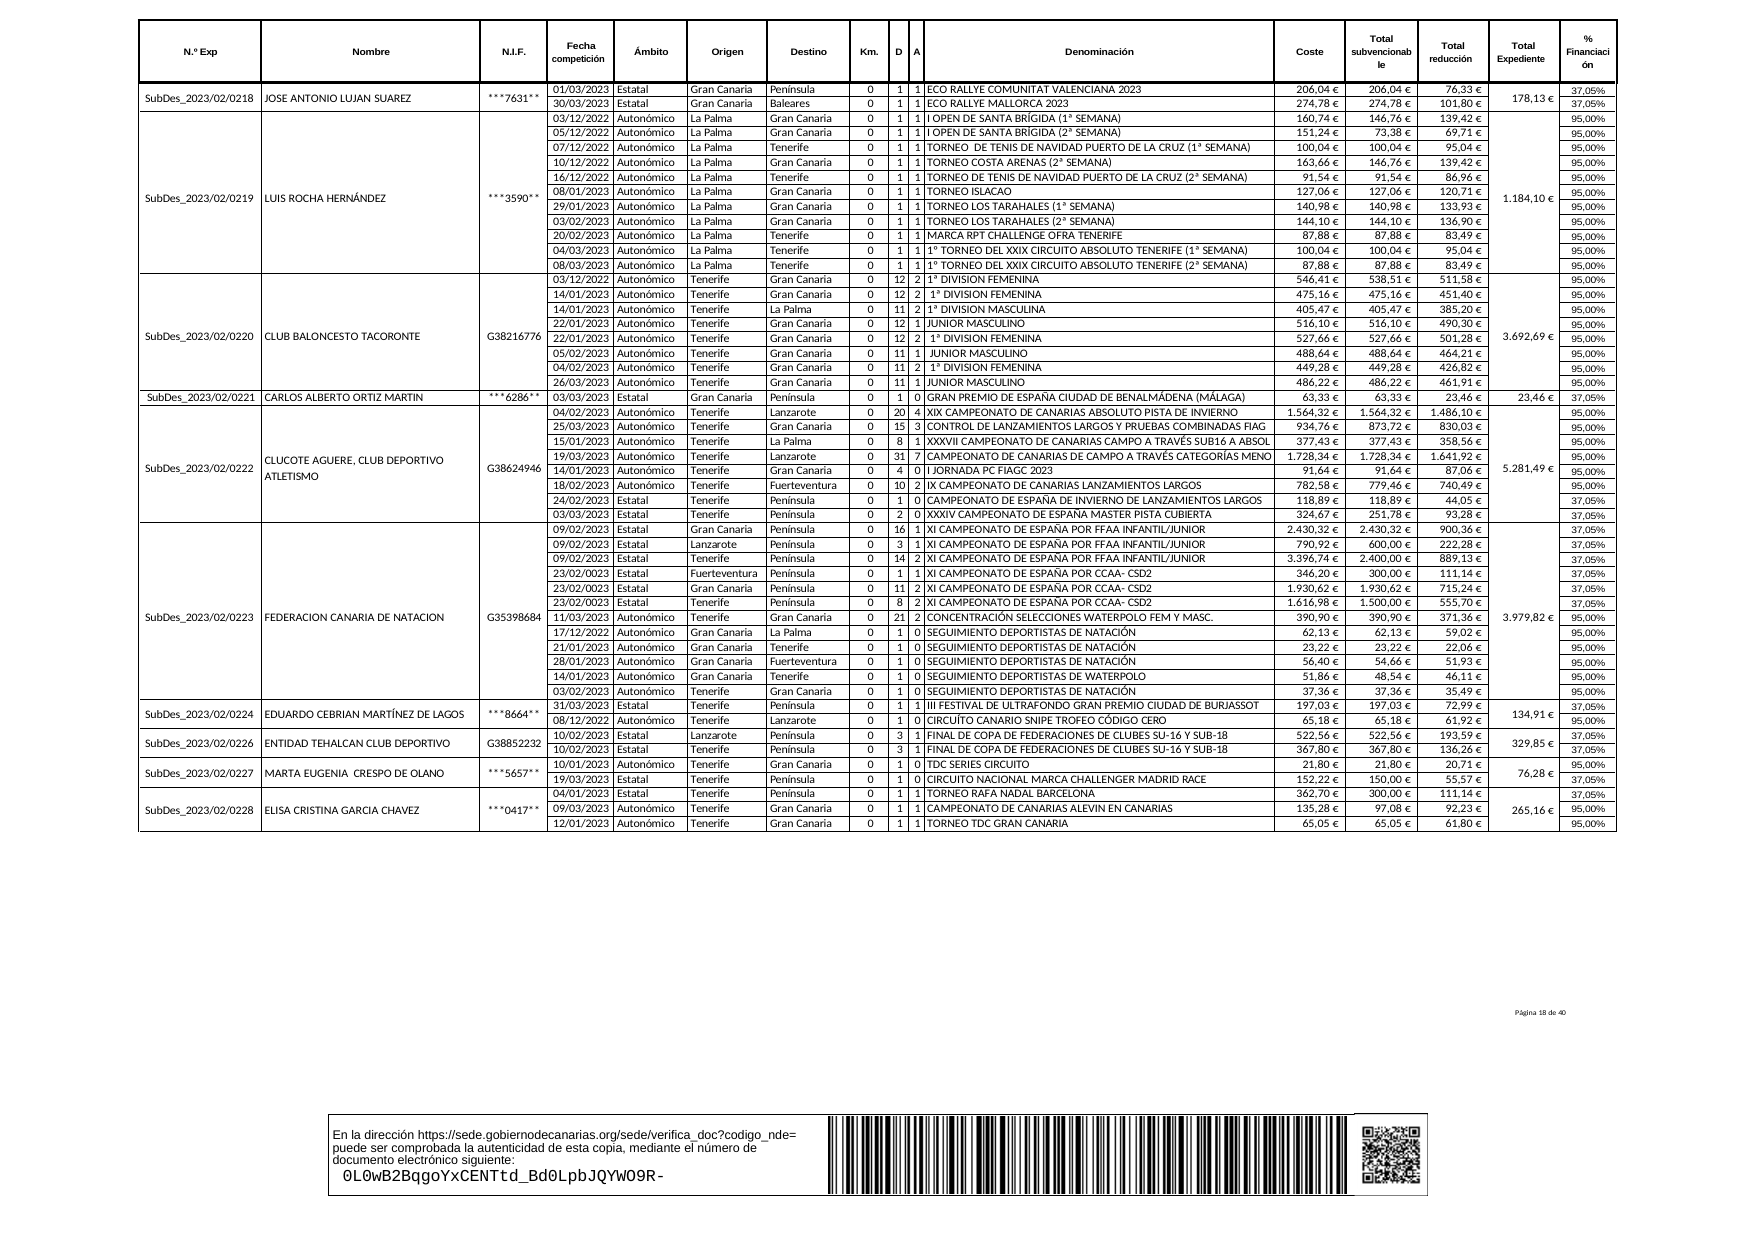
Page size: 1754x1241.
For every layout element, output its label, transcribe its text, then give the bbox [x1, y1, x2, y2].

table_cell 146,76 € [1346, 156, 1417, 170]
table_cell Tenerife [688, 700, 766, 713]
table_cell 1ª DIVISION FEMENINA [925, 362, 1274, 375]
table_cell SEGUIMIENTO DEPORTISTAS DE NATACIÓN [925, 626, 1274, 640]
table_cell ***3590** [480, 112, 547, 272]
table_cell JUNIOR MASCULINO [925, 347, 1274, 361]
table_cell Fuerteventura [767, 655, 849, 669]
table_cell 07/12/2022 [548, 141, 613, 155]
table_cell 405,47 € [1275, 303, 1345, 317]
table_cell 03/12/2022 [548, 112, 613, 126]
table_cell Tenerife [688, 288, 766, 302]
table_cell 329,85 € [1489, 729, 1559, 757]
table_cell XIX CAMPEONATO DE CANARIAS ABSOLUTO PISTA DE INVIERNO [925, 406, 1274, 419]
picture [828, 1116, 1347, 1194]
table_cell 93,28 € [1418, 509, 1488, 522]
table_cell Gran Canaria [767, 465, 849, 478]
table_cell 21/01/2023 [548, 641, 613, 654]
table_cell 1 [909, 802, 924, 816]
table_cell Gran Canaria [767, 215, 849, 228]
table_cell 0 [850, 582, 888, 596]
table_cell 16 [889, 523, 908, 537]
table_cell 11 [889, 376, 908, 390]
table_cell 527,66 € [1275, 332, 1345, 346]
table_cell 1.930,62 € [1346, 582, 1417, 596]
table_cell 377,43 € [1346, 435, 1417, 449]
table_cell 1 [909, 538, 924, 552]
table_cell Gran Canaria [767, 185, 849, 199]
table_cell 62,13 € [1275, 626, 1345, 640]
table_cell La Palma [688, 185, 766, 199]
table_cell Tenerife [767, 141, 849, 155]
table_cell 1ª DIVISION FEMENINA [925, 274, 1274, 287]
table_cell Tenerife [767, 641, 849, 654]
table_cell 54,66 € [1346, 655, 1417, 669]
table_cell ***8664** [480, 700, 547, 728]
table_cell 1.930,62 € [1275, 582, 1345, 596]
table_cell Tenerife [767, 670, 849, 684]
table_cell Tenerife [688, 788, 766, 801]
table_cell 95,00% [1560, 816, 1616, 831]
table_cell 0 [909, 685, 924, 698]
table_cell 516,10 € [1346, 318, 1417, 331]
table_cell 23/02/0023 [548, 597, 613, 610]
table_cell 1 [889, 641, 908, 654]
table_cell 95,00% [1560, 640, 1616, 654]
table_cell 206,04 € [1346, 84, 1417, 96]
table_cell Gran Canaria [767, 332, 849, 346]
table_cell 0 [850, 406, 888, 419]
table_header Fecha competición [548, 21, 613, 81]
table_cell 22/01/2023 [548, 332, 613, 346]
table_cell 1 [889, 567, 908, 581]
table_cell 15 [889, 420, 908, 434]
table_cell 1 [909, 318, 924, 331]
table_cell 65,05 € [1346, 817, 1417, 831]
table_cell Estatal [614, 773, 687, 787]
table_cell 0 [850, 758, 888, 772]
table_cell 1 [909, 567, 924, 581]
table_cell TDC SERIES CIRCUITO [925, 758, 1274, 772]
table_cell 0 [850, 200, 888, 214]
table_cell 152,22 € [1275, 773, 1345, 787]
table_cell Autonómico [614, 259, 687, 272]
table_cell SubDes_2023/02/0221 [139, 390, 261, 405]
table_cell 0 [850, 641, 888, 654]
table_cell Tenerife [688, 362, 766, 375]
table_cell 1 [889, 230, 908, 243]
table_cell Autonómico [614, 758, 687, 772]
table_cell La Palma [688, 215, 766, 228]
table_cell 100,04 € [1346, 141, 1417, 155]
table_cell Península [767, 538, 849, 552]
table_cell IX CAMPEONATO DE CANARIAS LANZAMIENTOS LARGOS [925, 479, 1274, 493]
table_cell XXXIV CAMPEONATO DE ESPAÑA MASTER PISTA CUBIERTA [925, 509, 1274, 522]
table_cell Lanzarote [767, 450, 849, 463]
table_cell 48,54 € [1346, 670, 1417, 684]
table_cell Autonómico [614, 244, 687, 258]
table_cell 51,93 € [1418, 655, 1488, 669]
table_cell 72,99 € [1418, 700, 1488, 713]
table_cell 1 [909, 112, 924, 126]
table_cell TORNEO DE TENIS DE NAVIDAD PUERTO DE LA CRUZ (1ª SEMANA) [925, 141, 1274, 155]
table_cell 31/03/2023 [548, 700, 613, 713]
table_cell Tenerife [688, 509, 766, 522]
table_cell Estatal [614, 597, 687, 610]
table_cell 501,28 € [1418, 332, 1488, 346]
table_cell 0 [850, 347, 888, 361]
table_cell 0 [850, 185, 888, 199]
table_cell 37,36 € [1346, 685, 1417, 698]
table_cell La Palma [767, 303, 849, 317]
table_cell 95,00% [1560, 229, 1616, 243]
table_cell 01/03/2023 [548, 84, 613, 96]
table_cell Estatal [614, 84, 687, 96]
table_cell 83,49 € [1418, 230, 1488, 243]
table_cell Península [767, 744, 849, 757]
table_cell Tenerife [688, 553, 766, 566]
table_cell Autonómico [614, 362, 687, 375]
table_cell G38216776 [480, 274, 547, 390]
table_cell 1 [909, 230, 924, 243]
table_cell 87,06 € [1418, 465, 1488, 478]
table_cell 486,22 € [1346, 376, 1417, 390]
table_cell 19/03/2023 [548, 773, 613, 787]
table_cell 11/03/2023 [548, 611, 613, 625]
table_cell 118,89 € [1346, 494, 1417, 507]
table_cell 100,04 € [1346, 244, 1417, 258]
table_cell 37,05% [1560, 81, 1616, 96]
table_cell 0 [850, 773, 888, 787]
table_cell 0 [850, 817, 888, 831]
table_cell 0 [850, 714, 888, 728]
table_cell 527,66 € [1346, 332, 1417, 346]
table_cell 1 [909, 259, 924, 272]
table_cell 08/12/2022 [548, 714, 613, 728]
table_cell 0 [850, 362, 888, 375]
table_cell 83,49 € [1418, 259, 1488, 272]
table_cell 0 [850, 788, 888, 801]
table_cell Tenerife [688, 479, 766, 493]
table_cell 1 [889, 97, 908, 111]
table_cell CAMPEONATO DE CANARIAS DE CAMPO A TRAVÉS CATEGORÍAS MENO [925, 450, 1274, 463]
table_cell 251,78 € [1346, 509, 1417, 522]
table_cell SubDes_2023/02/0227 [139, 757, 261, 787]
table_cell 1 [889, 141, 908, 155]
table_header N.I.F. [481, 21, 546, 81]
picture [1354, 1113, 1428, 1196]
table_cell 03/12/2022 [548, 274, 613, 287]
table_cell 10/02/2023 [548, 729, 613, 742]
table_cell 0 [909, 655, 924, 669]
table_cell 426,82 € [1418, 362, 1488, 375]
table_cell Tenerife [688, 494, 766, 507]
table_cell 367,80 € [1275, 744, 1345, 757]
table_cell La Palma [688, 127, 766, 140]
table_cell 18/02/2023 [548, 479, 613, 493]
table_cell 25/03/2023 [548, 420, 613, 434]
table_cell Autonómico [614, 641, 687, 654]
table_cell 15/01/2023 [548, 435, 613, 449]
table_cell CLUCOTE AGUERE, CLUB DEPORTIVO ATLETISMO [262, 406, 479, 522]
table_cell 1 [909, 185, 924, 199]
table_cell XI CAMPEONATO DE ESPAÑA POR CCAA- CSD2 [925, 597, 1274, 610]
table_cell 1 [889, 112, 908, 126]
table_cell 37,05% [1560, 537, 1616, 552]
table_cell 873,72 € [1346, 420, 1417, 434]
table_cell 95,00% [1560, 419, 1616, 434]
table_cell 1 [889, 185, 908, 199]
table_cell 1.641,92 € [1418, 450, 1488, 463]
table_cell 1 [909, 700, 924, 713]
table_cell 4 [909, 406, 924, 419]
table_cell SubDes_2023/02/0219 [139, 111, 261, 272]
table_cell Tenerife [767, 230, 849, 243]
table_cell La Palma [767, 435, 849, 449]
table_cell 95,00% [1560, 464, 1616, 478]
table_cell La Palma [688, 244, 766, 258]
table_cell 76,28 € [1489, 758, 1559, 787]
table_cell 1ª DIVISION MASCULINA [925, 303, 1274, 317]
table_cell JUNIOR MASCULINO [925, 318, 1274, 331]
table_cell Tenerife [688, 435, 766, 449]
table_cell 1 [889, 670, 908, 684]
table_cell 3 [889, 538, 908, 552]
table_cell 1 [889, 773, 908, 787]
table_cell 22/01/2023 [548, 318, 613, 331]
table_cell Tenerife [688, 274, 766, 287]
table_cell Gran Canaria [767, 156, 849, 170]
table_cell 63,33 € [1275, 391, 1345, 405]
table_cell 488,64 € [1346, 347, 1417, 361]
table_cell 10/12/2022 [548, 156, 613, 170]
table_header Denominación [925, 21, 1273, 81]
table_cell 37,05% [1560, 522, 1616, 537]
table_cell La Palma [767, 626, 849, 640]
table_cell 1.500,00 € [1346, 597, 1417, 610]
table_cell 12 [889, 274, 908, 287]
table_cell Estatal [614, 553, 687, 566]
table_cell 163,66 € [1275, 156, 1345, 170]
table_cell Autonómico [614, 347, 687, 361]
table_cell 139,42 € [1418, 156, 1488, 170]
table_cell 0 [850, 611, 888, 625]
table_cell 37,05% [1560, 699, 1616, 713]
table_cell 12 [889, 332, 908, 346]
table_cell I OPEN DE SANTA BRÍGIDA (1ª SEMANA) [925, 112, 1274, 126]
table_cell 2 [909, 274, 924, 287]
table_cell Autonómico [614, 655, 687, 669]
table_cell 11 [889, 303, 908, 317]
table_cell 100,04 € [1275, 244, 1345, 258]
table_cell ***6286** [480, 391, 547, 405]
table_cell 95,00% [1560, 478, 1616, 493]
table_cell Estatal [614, 788, 687, 801]
table_cell SEGUIMIENTO DEPORTISTAS DE NATACIÓN [925, 655, 1274, 669]
table_cell Tenerife [688, 773, 766, 787]
table_cell 1 [909, 244, 924, 258]
table_cell 449,28 € [1346, 362, 1417, 375]
table_cell 08/01/2023 [548, 185, 613, 199]
table_cell 76,33 € [1418, 84, 1488, 96]
table_cell 111,14 € [1418, 567, 1488, 581]
table_cell 900,36 € [1418, 523, 1488, 537]
table_cell Estatal [614, 523, 687, 537]
table_cell 95,00% [1560, 111, 1616, 126]
table_cell 8 [889, 435, 908, 449]
table_cell 0 [850, 274, 888, 287]
table_cell 0 [850, 509, 888, 522]
table_cell SubDes_2023/02/0223 [139, 522, 261, 698]
table_cell 87,88 € [1275, 259, 1345, 272]
table_cell XI CAMPEONATO DE ESPAÑA POR CCAA- CSD2 [925, 582, 1274, 596]
table_cell 1 [909, 788, 924, 801]
table_cell 20 [889, 406, 908, 419]
table_cell Fuerteventura [767, 479, 849, 493]
table_cell 136,90 € [1418, 215, 1488, 228]
table_cell 0 [850, 391, 888, 405]
table_cell 95,00% [1560, 346, 1616, 361]
table_cell 21,80 € [1346, 758, 1417, 772]
table_header Total reducción [1419, 21, 1488, 81]
table_cell Fuerteventura [688, 567, 766, 581]
table_cell 1ª DIVISION FEMENINA [925, 288, 1274, 302]
table_cell 14/01/2023 [548, 303, 613, 317]
table_cell 4 [889, 465, 908, 478]
table_cell 14 [889, 553, 908, 566]
table_cell La Palma [688, 112, 766, 126]
table_cell EDUARDO CEBRIAN MARTÍNEZ DE LAGOS [262, 700, 479, 728]
table_cell 0 [850, 303, 888, 317]
table_cell 26/03/2023 [548, 376, 613, 390]
table_cell Península [767, 391, 849, 405]
table_cell 146,76 € [1346, 112, 1417, 126]
table_cell 0 [850, 97, 888, 111]
table_cell 127,06 € [1346, 185, 1417, 199]
table_cell Baleares [767, 97, 849, 111]
table_cell 0 [850, 84, 888, 96]
table_cell Autonómico [614, 611, 687, 625]
table_cell 95,00% [1560, 610, 1616, 625]
table_cell 2 [909, 553, 924, 566]
table_cell 62,13 € [1346, 626, 1417, 640]
table_cell La Palma [688, 171, 766, 184]
table_header Total subvencionab le [1346, 21, 1417, 81]
table_cell 65,18 € [1275, 714, 1345, 728]
table_cell Tenerife [688, 406, 766, 419]
table_cell Tenerife [688, 744, 766, 757]
table_cell XI CAMPEONATO DE ESPAÑA POR FFAA INFANTIL/JUNIOR [925, 553, 1274, 566]
table_cell CONTROL DE LANZAMIENTOS LARGOS Y PRUEBAS COMBINADAS FIAG [925, 420, 1274, 434]
table_cell SubDes_2023/02/0228 [139, 787, 261, 831]
table_cell 0 [850, 479, 888, 493]
table_cell 1 [909, 744, 924, 757]
table_cell 0 [850, 376, 888, 390]
table_cell Tenerife [688, 376, 766, 390]
table_cell 12 [889, 288, 908, 302]
table_cell SEGUIMIENTO DEPORTISTAS DE NATACIÓN [925, 641, 1274, 654]
table_cell 0 [909, 391, 924, 405]
table_header % Financiaci ón [1561, 21, 1616, 81]
table_cell 95,00% [1560, 287, 1616, 302]
table_cell 23,46 € [1418, 391, 1488, 405]
table_cell 65,18 € [1346, 714, 1417, 728]
table_cell 0 [850, 626, 888, 640]
table_cell 715,24 € [1418, 582, 1488, 596]
table_cell 782,58 € [1275, 479, 1345, 493]
table_cell 367,80 € [1346, 744, 1417, 757]
table_cell 0 [909, 670, 924, 684]
table_cell 600,00 € [1346, 538, 1417, 552]
table_cell La Palma [688, 156, 766, 170]
table_cell 73,38 € [1346, 127, 1417, 140]
table_cell 3.396,74 € [1275, 553, 1345, 566]
table_cell 95,00% [1560, 757, 1616, 772]
table_cell 0 [850, 553, 888, 566]
table_cell Autonómico [614, 230, 687, 243]
table_cell Autonómico [614, 332, 687, 346]
table_cell 22,06 € [1418, 641, 1488, 654]
table_cell 0 [850, 465, 888, 478]
table_cell 23,22 € [1275, 641, 1345, 654]
table_cell 87,88 € [1346, 230, 1417, 243]
table_cell Tenerife [688, 318, 766, 331]
table_header Origen [688, 21, 766, 81]
table_cell III FESTIVAL DE ULTRAFONDO GRAN PREMIO CIUDAD DE BURJASSOT [925, 700, 1274, 713]
table_cell Autonómico [614, 185, 687, 199]
table_cell ***0417** [480, 788, 547, 831]
table_cell 546,41 € [1275, 274, 1345, 287]
table_cell SubDes_2023/02/0224 [139, 699, 261, 728]
table_cell 475,16 € [1346, 288, 1417, 302]
table_cell 03/02/2023 [548, 685, 613, 698]
table_cell MARCA RPT CHALLENGE OFRA TENERIFE [925, 230, 1274, 243]
table_cell 51,86 € [1275, 670, 1345, 684]
table_cell 95,04 € [1418, 141, 1488, 155]
table_cell 97,08 € [1346, 802, 1417, 816]
table_cell 21 [889, 611, 908, 625]
table_cell Península [767, 729, 849, 742]
table_cell 95,00% [1560, 625, 1616, 640]
table_cell ECO RALLYE MALLORCA 2023 [925, 97, 1274, 111]
table_cell 0 [850, 156, 888, 170]
table_cell 522,56 € [1346, 729, 1417, 742]
table_cell 28/01/2023 [548, 655, 613, 669]
table_cell 23,22 € [1346, 641, 1417, 654]
table_cell Gran Canaria [688, 97, 766, 111]
table_cell 0 [909, 494, 924, 507]
table_cell Península [767, 700, 849, 713]
table_cell 1.616,98 € [1275, 597, 1345, 610]
table_cell Península [767, 553, 849, 566]
table_cell 65,05 € [1275, 817, 1345, 831]
table_cell 0 [850, 567, 888, 581]
table_cell Gran Canaria [767, 318, 849, 331]
table_cell Autonómico [614, 200, 687, 214]
table_cell 92,23 € [1418, 802, 1488, 816]
table_cell 101,80 € [1418, 97, 1488, 111]
table_cell 0 [850, 141, 888, 155]
table_cell 37,05% [1560, 566, 1616, 581]
table_cell Autonómico [614, 127, 687, 140]
table_cell 1.486,10 € [1418, 406, 1488, 419]
table_cell 37,05% [1560, 552, 1616, 566]
table_cell JOSE ANTONIO LUJAN SUAREZ [262, 84, 479, 111]
table_cell 3 [909, 420, 924, 434]
table_cell 538,51 € [1346, 274, 1417, 287]
table_cell Gran Canaria [767, 420, 849, 434]
table_cell 2 [909, 288, 924, 302]
table_cell Gran Canaria [688, 626, 766, 640]
table_cell 1 [889, 494, 908, 507]
table_cell 2 [909, 611, 924, 625]
table_cell 1.564,32 € [1275, 406, 1345, 419]
table_cell 95,00% [1560, 199, 1616, 214]
table_cell Autonómico [614, 171, 687, 184]
table_cell Estatal [614, 97, 687, 111]
table_cell Autonómico [614, 685, 687, 698]
table_cell 37,05% [1560, 96, 1616, 111]
table_cell 1 [889, 685, 908, 698]
table_cell 0 [909, 758, 924, 772]
table_cell TORNEO RAFA NADAL BARCELONA [925, 788, 1274, 801]
table_cell 95,00% [1560, 654, 1616, 669]
table_cell 1 [909, 729, 924, 742]
table_cell 37,05% [1560, 493, 1616, 507]
table_cell La Palma [688, 259, 766, 272]
table_cell Gran Canaria [767, 347, 849, 361]
table_cell Tenerife [688, 303, 766, 317]
table_cell 2 [909, 362, 924, 375]
table_header Nombre [262, 21, 479, 81]
table_cell 1 [889, 215, 908, 228]
table_cell 1 [909, 127, 924, 140]
table_cell SEGUIMIENTO DEPORTISTAS DE WATERPOLO [925, 670, 1274, 684]
table_cell 7 [909, 450, 924, 463]
table_cell 35,49 € [1418, 685, 1488, 698]
table_cell 1 [889, 655, 908, 669]
table_cell TORNEO LOS TARAHALES (2ª SEMANA) [925, 215, 1274, 228]
table_cell 0 [850, 744, 888, 757]
table_cell 23/02/0023 [548, 582, 613, 596]
table_cell 91,54 € [1275, 171, 1345, 184]
table_cell Autonómico [614, 802, 687, 816]
table_cell ECO RALLYE COMUNITAT VALENCIANA 2023 [925, 84, 1274, 96]
table_cell 0 [850, 127, 888, 140]
table_cell Tenerife [767, 171, 849, 184]
table_cell 95,04 € [1418, 244, 1488, 258]
table_cell La Palma [688, 141, 766, 155]
table_cell CAMPEONATO DE ESPAÑA DE INVIERNO DE LANZAMIENTOS LARGOS [925, 494, 1274, 507]
table_cell TORNEO TDC GRAN CANARIA [925, 817, 1274, 831]
table_cell Península [767, 597, 849, 610]
table_cell 95,00% [1560, 273, 1616, 287]
table_cell 23,46 € [1489, 391, 1559, 405]
table_cell 09/03/2023 [548, 802, 613, 816]
table_cell 91,64 € [1346, 465, 1417, 478]
table_cell SubDes_2023/02/0218 [139, 84, 261, 111]
table_cell 56,40 € [1275, 655, 1345, 669]
table_cell 37,05% [1560, 508, 1616, 522]
table_cell G38624946 [480, 406, 547, 522]
table_cell 324,67 € [1275, 509, 1345, 522]
table_cell 0 [850, 494, 888, 507]
table_cell ***5657** [480, 758, 547, 787]
table_cell I OPEN DE SANTA BRÍGIDA (2ª SEMANA) [925, 127, 1274, 140]
table_header Km. [851, 21, 888, 81]
table_cell Autonómico [614, 435, 687, 449]
table_cell 63,33 € [1346, 391, 1417, 405]
table_cell 10 [889, 479, 908, 493]
table_cell La Palma [688, 200, 766, 214]
table_header Coste [1275, 21, 1344, 81]
table_cell 1 [909, 171, 924, 184]
table_cell 1 [889, 626, 908, 640]
table_cell 95,00% [1560, 126, 1616, 140]
table_cell Gran Canaria [767, 274, 849, 287]
table_cell 16/12/2022 [548, 171, 613, 184]
table_cell ELISA CRISTINA GARCIA CHAVEZ [262, 788, 479, 831]
table_cell 37,05% [1560, 596, 1616, 610]
table_cell G35398684 [480, 523, 547, 698]
table_cell 95,00% [1560, 184, 1616, 199]
table_cell 522,56 € [1275, 729, 1345, 742]
table_cell 1ª DIVISION FEMENINA [925, 332, 1274, 346]
table_cell Tenerife [688, 714, 766, 728]
table_cell CAMPEONATO DE CANARIAS ALEVIN EN CANARIAS [925, 802, 1274, 816]
table_cell Península [767, 582, 849, 596]
table_cell Estatal [614, 509, 687, 522]
table_cell 0 [850, 802, 888, 816]
table_cell 10/01/2023 [548, 758, 613, 772]
table_cell Tenerife [688, 802, 766, 816]
table_cell 2 [909, 332, 924, 346]
table_cell Península [767, 84, 849, 96]
table_cell Autonómico [614, 274, 687, 287]
table_cell 5.281,49 € [1489, 406, 1559, 522]
table_cell 95,00% [1560, 331, 1616, 346]
table_cell Autonómico [614, 215, 687, 228]
table_cell 300,00 € [1346, 567, 1417, 581]
table_cell 1 [889, 758, 908, 772]
table_cell 20,71 € [1418, 758, 1488, 772]
table_cell 37,05% [1560, 743, 1616, 757]
table_cell G38852232 [480, 729, 547, 757]
table_cell FINAL DE COPA DE FEDERACIONES DE CLUBES SU-16 Y SUB-18 [925, 729, 1274, 742]
table_cell 1 [889, 200, 908, 214]
table_cell 91,54 € [1346, 171, 1417, 184]
table_cell 1 [889, 244, 908, 258]
table_cell 14/01/2023 [548, 465, 613, 478]
table_cell 118,89 € [1275, 494, 1345, 507]
table_cell 511,58 € [1418, 274, 1488, 287]
table_cell 08/03/2023 [548, 259, 613, 272]
table_cell 86,96 € [1418, 171, 1488, 184]
table_cell 95,00% [1560, 684, 1616, 698]
table_cell Autonómico [614, 288, 687, 302]
table_cell ***7631** [480, 84, 547, 111]
table_cell XXXVII CAMPEONATO DE CANARIAS CAMPO A TRAVÉS SUB16 A ABSOL [925, 435, 1274, 449]
table_cell SubDes_2023/02/0226 [139, 728, 261, 757]
table_cell 0 [850, 655, 888, 669]
table_cell Tenerife [688, 597, 766, 610]
table_cell 37,05% [1560, 390, 1616, 405]
table_cell 44,05 € [1418, 494, 1488, 507]
table_cell La Palma [688, 230, 766, 243]
table_cell 1 [909, 141, 924, 155]
table_cell 1 [889, 156, 908, 170]
table_cell 2.400,00 € [1346, 553, 1417, 566]
table_cell 2 [909, 597, 924, 610]
table_cell 1º TORNEO DEL XXIX CIRCUITO ABSOLUTO TENERIFE (2ª SEMANA) [925, 259, 1274, 272]
table_cell 19/03/2023 [548, 450, 613, 463]
table_cell 11 [889, 347, 908, 361]
table_cell 1 [889, 391, 908, 405]
table_cell 2 [909, 303, 924, 317]
table_cell 95,00% [1560, 449, 1616, 463]
table_cell 274,78 € [1275, 97, 1345, 111]
table_cell 362,70 € [1275, 788, 1345, 801]
table_cell Gran Canaria [688, 391, 766, 405]
table_cell XI CAMPEONATO DE ESPAÑA POR FFAA INFANTIL/JUNIOR [925, 538, 1274, 552]
table_header Ámbito [615, 21, 686, 81]
table_cell 133,93 € [1418, 200, 1488, 214]
table_cell CONCENTRACIÓN SELECCIONES WATERPOLO FEM Y MASC. [925, 611, 1274, 625]
table_cell Gran Canaria [688, 523, 766, 537]
table_cell 3 [889, 729, 908, 742]
table_cell 1 [889, 84, 908, 96]
table_cell Tenerife [688, 332, 766, 346]
table_cell 69,71 € [1418, 127, 1488, 140]
table_cell Tenerife [688, 420, 766, 434]
table_cell 61,92 € [1418, 714, 1488, 728]
table_cell 0 [850, 597, 888, 610]
table_cell 95,00% [1560, 434, 1616, 449]
table_cell Tenerife [688, 347, 766, 361]
table_cell 1 [909, 156, 924, 170]
table_cell Tenerife [688, 758, 766, 772]
table_cell 488,64 € [1275, 347, 1345, 361]
table_cell 91,64 € [1275, 465, 1345, 478]
table_cell Gran Canaria [767, 200, 849, 214]
table_cell 139,42 € [1418, 112, 1488, 126]
table_cell Lanzarote [767, 406, 849, 419]
table_cell Autonómico [614, 817, 687, 831]
table_cell 300,00 € [1346, 788, 1417, 801]
table_cell 0 [850, 435, 888, 449]
table_cell CIRCUITO NACIONAL MARCA CHALLENGER MADRID RACE [925, 773, 1274, 787]
table_cell LUIS ROCHA HERNÁNDEZ [262, 112, 479, 272]
table_cell Gran Canaria [688, 670, 766, 684]
text Página 18 de 40 [125, 1008, 1566, 1017]
table_cell 03/03/2023 [548, 391, 613, 405]
table_cell 95,00% [1560, 375, 1616, 390]
table_cell 21,80 € [1275, 758, 1345, 772]
table_cell 100,04 € [1275, 141, 1345, 155]
table_cell 0 [850, 450, 888, 463]
table_cell Gran Canaria [767, 685, 849, 698]
table_cell Autonómico [614, 626, 687, 640]
table_cell 160,74 € [1275, 112, 1345, 126]
table_cell Península [767, 773, 849, 787]
table_cell 95,00% [1560, 258, 1616, 272]
table_cell TORNEO COSTA ARENAS (2ª SEMANA) [925, 156, 1274, 170]
table_cell 8 [889, 597, 908, 610]
table_cell Autonómico [614, 376, 687, 390]
table_cell 95,00% [1560, 361, 1616, 375]
table_cell Tenerife [767, 244, 849, 258]
table_cell Estatal [614, 494, 687, 507]
table_cell 193,59 € [1418, 729, 1488, 742]
table_cell ENTIDAD TEHALCAN CLUB DEPORTIVO [262, 729, 479, 757]
table_cell Gran Canaria [688, 641, 766, 654]
table_cell 04/02/2023 [548, 362, 613, 375]
table_cell Autonómico [614, 714, 687, 728]
table_cell 1.728,34 € [1275, 450, 1345, 463]
table_cell 274,78 € [1346, 97, 1417, 111]
table_cell Tenerife [688, 611, 766, 625]
table_cell Estatal [614, 391, 687, 405]
table_cell 0 [850, 538, 888, 552]
table_cell 265,16 € [1489, 788, 1559, 831]
table_cell 120,71 € [1418, 185, 1488, 199]
table_cell 1º TORNEO DEL XXIX CIRCUITO ABSOLUTO TENERIFE (1ª SEMANA) [925, 244, 1274, 258]
table_cell 10/02/2023 [548, 744, 613, 757]
table_cell 0 [909, 626, 924, 640]
table_cell Estatal [614, 567, 687, 581]
table_cell 358,56 € [1418, 435, 1488, 449]
table_cell 31 [889, 450, 908, 463]
table_cell Península [767, 523, 849, 537]
table_cell XI CAMPEONATO DE ESPAÑA POR FFAA INFANTIL/JUNIOR [925, 523, 1274, 537]
table_cell 206,04 € [1275, 84, 1345, 96]
table_cell 1 [909, 817, 924, 831]
table_cell 150,00 € [1346, 773, 1417, 787]
table_cell 3.692,69 € [1489, 274, 1559, 390]
table_cell 95,00% [1560, 155, 1616, 170]
table_cell 0 [850, 171, 888, 184]
table_cell 490,30 € [1418, 318, 1488, 331]
table_cell 1 [909, 200, 924, 214]
table_cell 197,03 € [1275, 700, 1345, 713]
table_cell 09/02/2023 [548, 538, 613, 552]
table_cell 09/02/2023 [548, 553, 613, 566]
table_cell Tenerife [688, 450, 766, 463]
table_cell Tenerife [688, 685, 766, 698]
table_cell 11 [889, 362, 908, 375]
table_header N.º Exp [140, 21, 260, 81]
table_cell 0 [850, 215, 888, 228]
table_cell 14/01/2023 [548, 288, 613, 302]
table_cell 37,05% [1560, 581, 1616, 596]
table_cell 29/01/2023 [548, 200, 613, 214]
table_cell SEGUIMIENTO DEPORTISTAS DE NATACIÓN [925, 685, 1274, 698]
table_cell 0 [850, 523, 888, 537]
table_cell Autonómico [614, 303, 687, 317]
table_cell SubDes_2023/02/0220 [139, 273, 261, 390]
table_cell 0 [850, 700, 888, 713]
table_cell Gran Canaria [688, 655, 766, 669]
table_cell 405,47 € [1346, 303, 1417, 317]
table_cell 1 [909, 347, 924, 361]
table_cell 0 [850, 318, 888, 331]
table_cell 95,00% [1560, 302, 1616, 317]
table_cell 140,98 € [1346, 200, 1417, 214]
table_cell 2 [889, 509, 908, 522]
table_cell CARLOS ALBERTO ORTIZ MARTIN [262, 391, 479, 405]
table_cell 95,00% [1560, 140, 1616, 155]
table_cell 03/02/2023 [548, 215, 613, 228]
table_cell 2 [909, 479, 924, 493]
table_cell 11 [889, 582, 908, 596]
table_cell 0 [850, 670, 888, 684]
table_cell 934,76 € [1275, 420, 1345, 434]
table_cell 151,24 € [1275, 127, 1345, 140]
table_cell FEDERACION CANARIA DE NATACION [262, 523, 479, 698]
table_cell Autonómico [614, 318, 687, 331]
table_cell Gran Canaria [767, 376, 849, 390]
table_cell 464,21 € [1418, 347, 1488, 361]
table_cell Estatal [614, 744, 687, 757]
table_cell Lanzarote [688, 538, 766, 552]
table_cell 95,00% [1560, 669, 1616, 684]
table_cell 59,02 € [1418, 626, 1488, 640]
table_cell 1 [889, 788, 908, 801]
table_cell 09/02/2023 [548, 523, 613, 537]
table_cell 740,49 € [1418, 479, 1488, 493]
table_cell 95,00% [1560, 214, 1616, 228]
table_cell 2 [909, 582, 924, 596]
table_cell MARTA EUGENIA CRESPO DE OLANO [262, 758, 479, 787]
table_cell 136,26 € [1418, 744, 1488, 757]
table_cell 3.979,82 € [1489, 523, 1559, 698]
table_cell 12 [889, 318, 908, 331]
table_cell Península [767, 788, 849, 801]
table_cell 0 [850, 288, 888, 302]
table_cell 87,88 € [1346, 259, 1417, 272]
table_header Total Expediente [1490, 21, 1559, 81]
table_cell Autonómico [614, 406, 687, 419]
table_cell 1 [889, 700, 908, 713]
table_cell 1 [909, 435, 924, 449]
table_cell 37,05% [1560, 728, 1616, 742]
table_cell Autonómico [614, 479, 687, 493]
table_cell 24/02/2023 [548, 494, 613, 507]
table_cell TORNEO ISLACAO [925, 185, 1274, 199]
table_cell Gran Canaria [767, 802, 849, 816]
table_cell Estatal [614, 729, 687, 742]
table_cell 0 [909, 641, 924, 654]
table_cell 1 [889, 171, 908, 184]
table_cell 127,06 € [1275, 185, 1345, 199]
table_cell 1 [889, 259, 908, 272]
table_cell 95,00% [1560, 170, 1616, 184]
table_cell 111,14 € [1418, 788, 1488, 801]
table_cell 20/02/2023 [548, 230, 613, 243]
table_cell 790,92 € [1275, 538, 1345, 552]
table_cell 1 [889, 127, 908, 140]
table_cell Lanzarote [688, 729, 766, 742]
table_cell TORNEO LOS TARAHALES (1ª SEMANA) [925, 200, 1274, 214]
table_cell 486,22 € [1275, 376, 1345, 390]
table_cell 05/02/2023 [548, 347, 613, 361]
table_cell 135,28 € [1275, 802, 1345, 816]
table_cell 0 [909, 714, 924, 728]
table_cell Gran Canaria [767, 817, 849, 831]
table_cell Autonómico [614, 112, 687, 126]
table_cell 95,00% [1560, 243, 1616, 258]
table_cell CIRCUÍTO CANARIO SNIPE TROFEO CÓDIGO CERO [925, 714, 1274, 728]
table_cell 1 [909, 376, 924, 390]
table_cell 0 [850, 729, 888, 742]
table_cell 222,28 € [1418, 538, 1488, 552]
table_cell 0 [850, 259, 888, 272]
table_cell Gran Canaria [767, 112, 849, 126]
table_cell 61,80 € [1418, 817, 1488, 831]
table_cell Autonómico [614, 141, 687, 155]
table_cell Península [767, 509, 849, 522]
table_cell 95,00% [1560, 405, 1616, 419]
table_cell 95,00% [1560, 801, 1616, 816]
table_cell 46,11 € [1418, 670, 1488, 684]
table_cell I JORNADA PC FIAGC 2023 [925, 465, 1274, 478]
table_cell Gran Canaria [767, 288, 849, 302]
table_cell Autonómico [614, 450, 687, 463]
table_cell 04/03/2023 [548, 244, 613, 258]
table_cell 0 [850, 420, 888, 434]
table_cell 889,13 € [1418, 553, 1488, 566]
table_cell Autonómico [614, 670, 687, 684]
table_cell CLUB BALONCESTO TACORONTE [262, 274, 479, 390]
table_cell 14/01/2023 [548, 670, 613, 684]
table_cell 390,90 € [1346, 611, 1417, 625]
table_cell 1 [909, 523, 924, 537]
table_cell Gran Canaria [767, 758, 849, 772]
table_cell Tenerife [688, 817, 766, 831]
table_cell 0 [850, 230, 888, 243]
table_cell Gran Canaria [767, 362, 849, 375]
table_cell Gran Canaria [688, 84, 766, 96]
table_cell 0 [850, 244, 888, 258]
table_cell Autonómico [614, 420, 687, 434]
table_cell 37,05% [1560, 772, 1616, 787]
table_cell 178,13 € [1489, 84, 1559, 111]
table_cell Península [767, 494, 849, 507]
table_cell Estatal [614, 582, 687, 596]
table_header A [910, 21, 923, 81]
table_cell 04/02/2023 [548, 406, 613, 419]
table_cell 1 [909, 97, 924, 111]
table_cell 87,88 € [1275, 230, 1345, 243]
table_cell 37,36 € [1275, 685, 1345, 698]
table_cell Autonómico [614, 156, 687, 170]
table_cell 1.564,32 € [1346, 406, 1417, 419]
table_cell 197,03 € [1346, 700, 1417, 713]
table_cell XI CAMPEONATO DE ESPAÑA POR CCAA- CSD2 [925, 567, 1274, 581]
table_cell 05/12/2022 [548, 127, 613, 140]
table_cell 12/01/2023 [548, 817, 613, 831]
table_cell TORNEO DE TENIS DE NAVIDAD PUERTO DE LA CRUZ (2ª SEMANA) [925, 171, 1274, 184]
table_cell 134,91 € [1489, 700, 1559, 728]
table_cell 1 [909, 215, 924, 228]
table_cell 95,00% [1560, 713, 1616, 728]
table_cell 0 [909, 773, 924, 787]
table_cell 451,40 € [1418, 288, 1488, 302]
table_cell 2.430,32 € [1275, 523, 1345, 537]
table_cell Gran Canaria [767, 611, 849, 625]
table_cell 0 [909, 465, 924, 478]
table_cell 0 [909, 509, 924, 522]
table_cell 23/02/0023 [548, 567, 613, 581]
table_cell 0 [850, 112, 888, 126]
table_cell JUNIOR MASCULINO [925, 376, 1274, 390]
table_cell 144,10 € [1275, 215, 1345, 228]
table_cell 390,90 € [1275, 611, 1345, 625]
table_cell 449,28 € [1275, 362, 1345, 375]
table_cell 37,05% [1560, 787, 1616, 801]
table_cell 17/12/2022 [548, 626, 613, 640]
table_cell 377,43 € [1275, 435, 1345, 449]
table_cell 1 [889, 802, 908, 816]
table_cell 1 [909, 84, 924, 96]
table_header Destino [768, 21, 849, 81]
table_cell 385,20 € [1418, 303, 1488, 317]
table_cell 346,20 € [1275, 567, 1345, 581]
table_cell FINAL DE COPA DE FEDERACIONES DE CLUBES SU-16 Y SUB-18 [925, 744, 1274, 757]
table_cell Gran Canaria [767, 127, 849, 140]
table_cell 555,70 € [1418, 597, 1488, 610]
table_cell 140,98 € [1275, 200, 1345, 214]
table_cell 371,36 € [1418, 611, 1488, 625]
table_cell GRAN PREMIO DE ESPAÑA CIUDAD DE BENALMÁDENA (MÁLAGA) [925, 391, 1274, 405]
table_cell 95,00% [1560, 317, 1616, 331]
table_cell 30/03/2023 [548, 97, 613, 111]
table_cell Estatal [614, 700, 687, 713]
table_cell Tenerife [767, 259, 849, 272]
table_cell 2.430,32 € [1346, 523, 1417, 537]
table_cell 0 [850, 685, 888, 698]
table_cell SubDes_2023/02/0222 [139, 405, 261, 522]
table_cell 1.728,34 € [1346, 450, 1417, 463]
table_cell Lanzarote [767, 714, 849, 728]
table_cell Tenerife [688, 465, 766, 478]
table_cell 03/03/2023 [548, 509, 613, 522]
table_cell 516,10 € [1275, 318, 1345, 331]
table_cell 1 [889, 714, 908, 728]
table_cell 1 [889, 817, 908, 831]
table_cell 144,10 € [1346, 215, 1417, 228]
table_cell Autonómico [614, 465, 687, 478]
table_cell 1.184,10 € [1489, 112, 1559, 272]
table_header D [890, 21, 908, 81]
table_cell 779,46 € [1346, 479, 1417, 493]
table_cell Península [767, 567, 849, 581]
table_cell 0 [850, 332, 888, 346]
table_cell 461,91 € [1418, 376, 1488, 390]
table_cell 55,57 € [1418, 773, 1488, 787]
table_cell 3 [889, 744, 908, 757]
table_cell 04/01/2023 [548, 788, 613, 801]
table_cell Estatal [614, 538, 687, 552]
table_cell 475,16 € [1275, 288, 1345, 302]
table_cell Gran Canaria [688, 582, 766, 596]
table_cell 830,03 € [1418, 420, 1488, 434]
